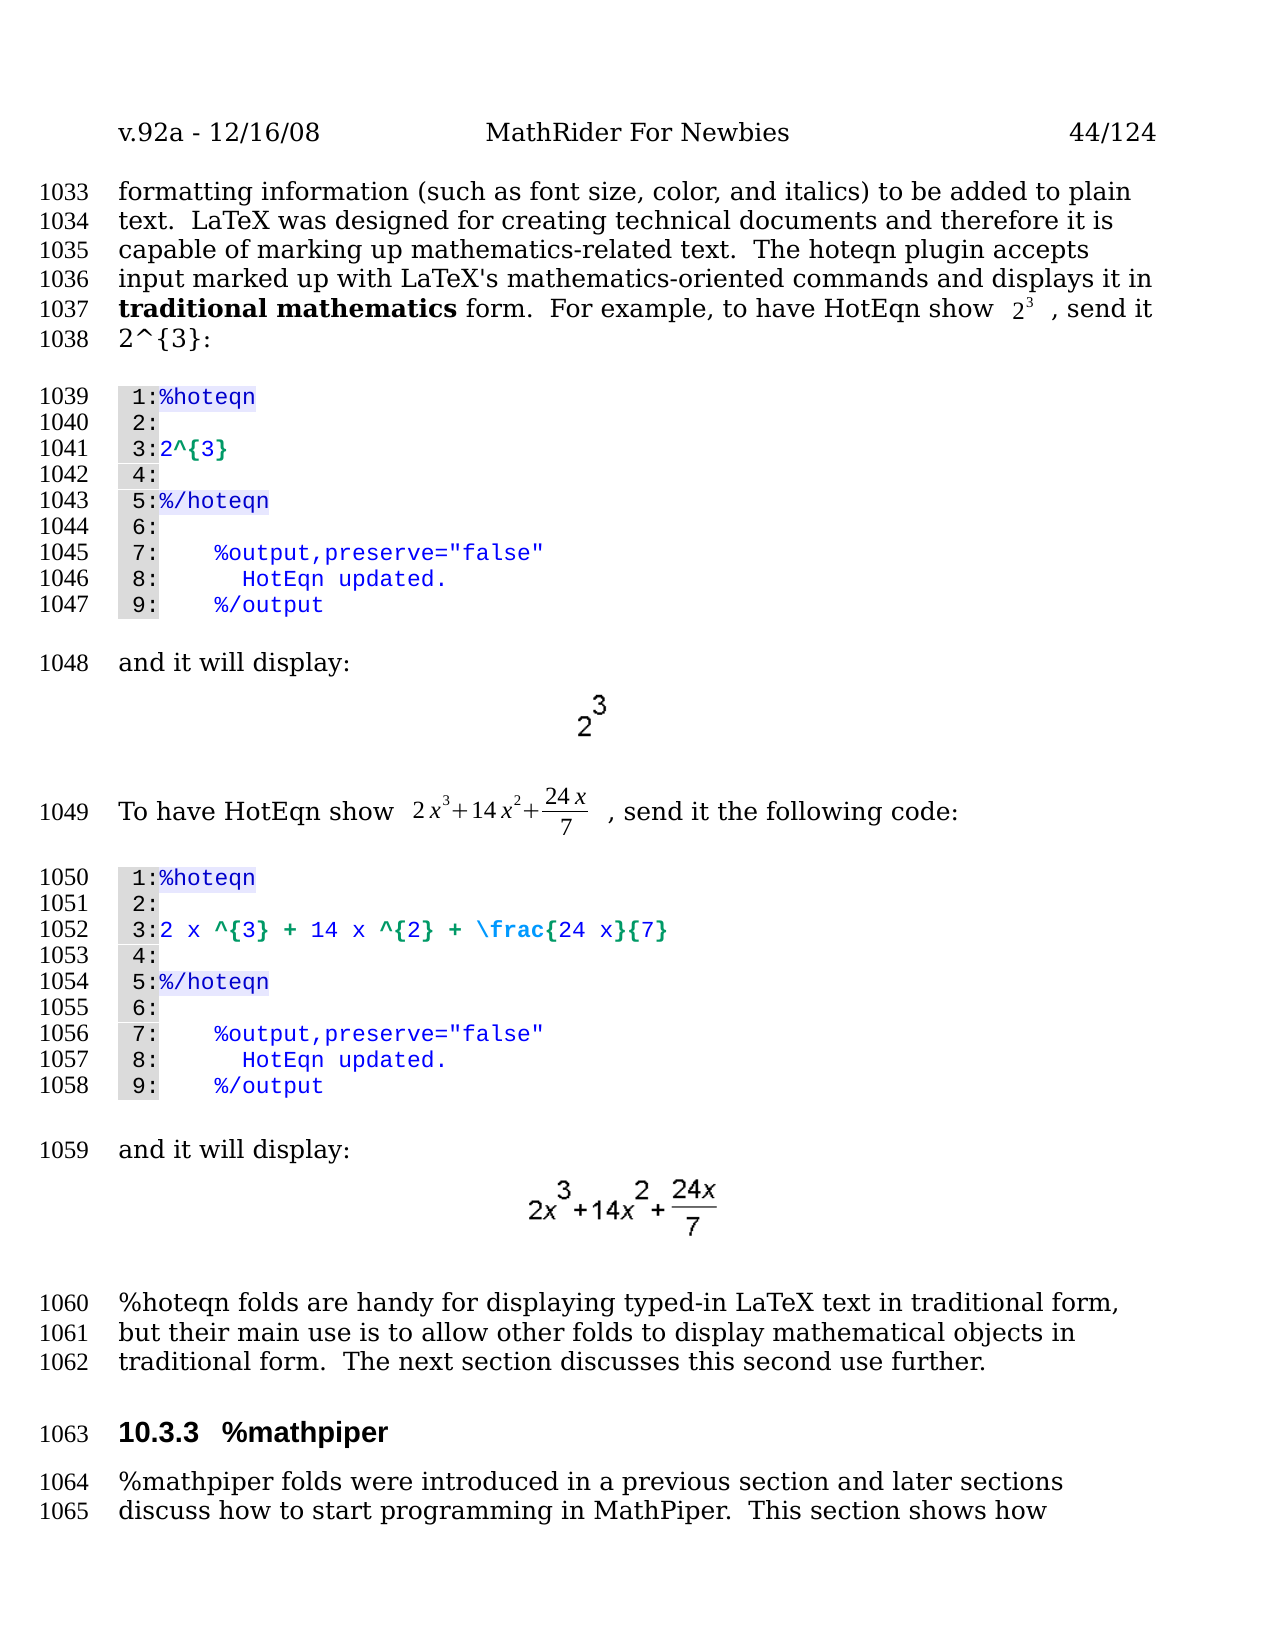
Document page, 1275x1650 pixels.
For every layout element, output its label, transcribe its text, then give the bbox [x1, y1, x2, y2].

text 6: [118, 515, 1157, 541]
text To have HotEqn show, send it the following code: [118, 782, 1157, 841]
text 4: [118, 463, 1157, 489]
text and it will display: [118, 649, 1157, 678]
text 7: %output,preserve="false" [118, 1022, 1157, 1048]
text 3:2^{3} [118, 438, 1157, 463]
text 8: HotEqn updated. [118, 567, 1157, 593]
text and it will display: [118, 1136, 1157, 1165]
text 7: %output,preserve="false" [118, 541, 1157, 567]
text 5:%/hoteqn [118, 489, 1157, 515]
text 1:%hoteqn [118, 386, 1157, 412]
text 6: [118, 996, 1157, 1022]
text 9: %/output [118, 593, 1157, 619]
text 2: [118, 893, 1157, 919]
text 9: %/output [118, 1074, 1157, 1100]
text %mathpiper folds were introduced in a previous section and later sections discuss how to start programming in MathPiper. This section shows how [118, 1467, 1157, 1525]
picture [528, 1171, 747, 1248]
text 5:%/hoteqn [118, 971, 1157, 996]
text 8: HotEqn updated. [118, 1048, 1157, 1074]
text 3:2 x ^{3} + 14 x ^{2} + \frac{24 x}{7} [118, 919, 1157, 944]
text %hoteqn folds are handy for displaying typed-in LaTeX text in traditional form, but their main use is to allow other folds to display mathematical objects in traditional form. The next section discusses this second use further. [118, 1289, 1157, 1376]
text 4: [118, 944, 1157, 971]
text 1:%hoteqn [118, 867, 1157, 893]
text formatting information (such as font size, color, and italics) to be added to plain text. LaTeX was designed for creating technical documents and therefore it is capable of marking up mathematics-related text. The hoteqn plugin accepts input marked up with LaTeX's mathematics-oriented commands and displays it in traditional mathematics form. For example, to have HotEqn show, send it 2^{3}: [118, 177, 1157, 354]
subtitle %mathpiper [118, 1415, 1157, 1449]
text 2: [118, 412, 1157, 438]
